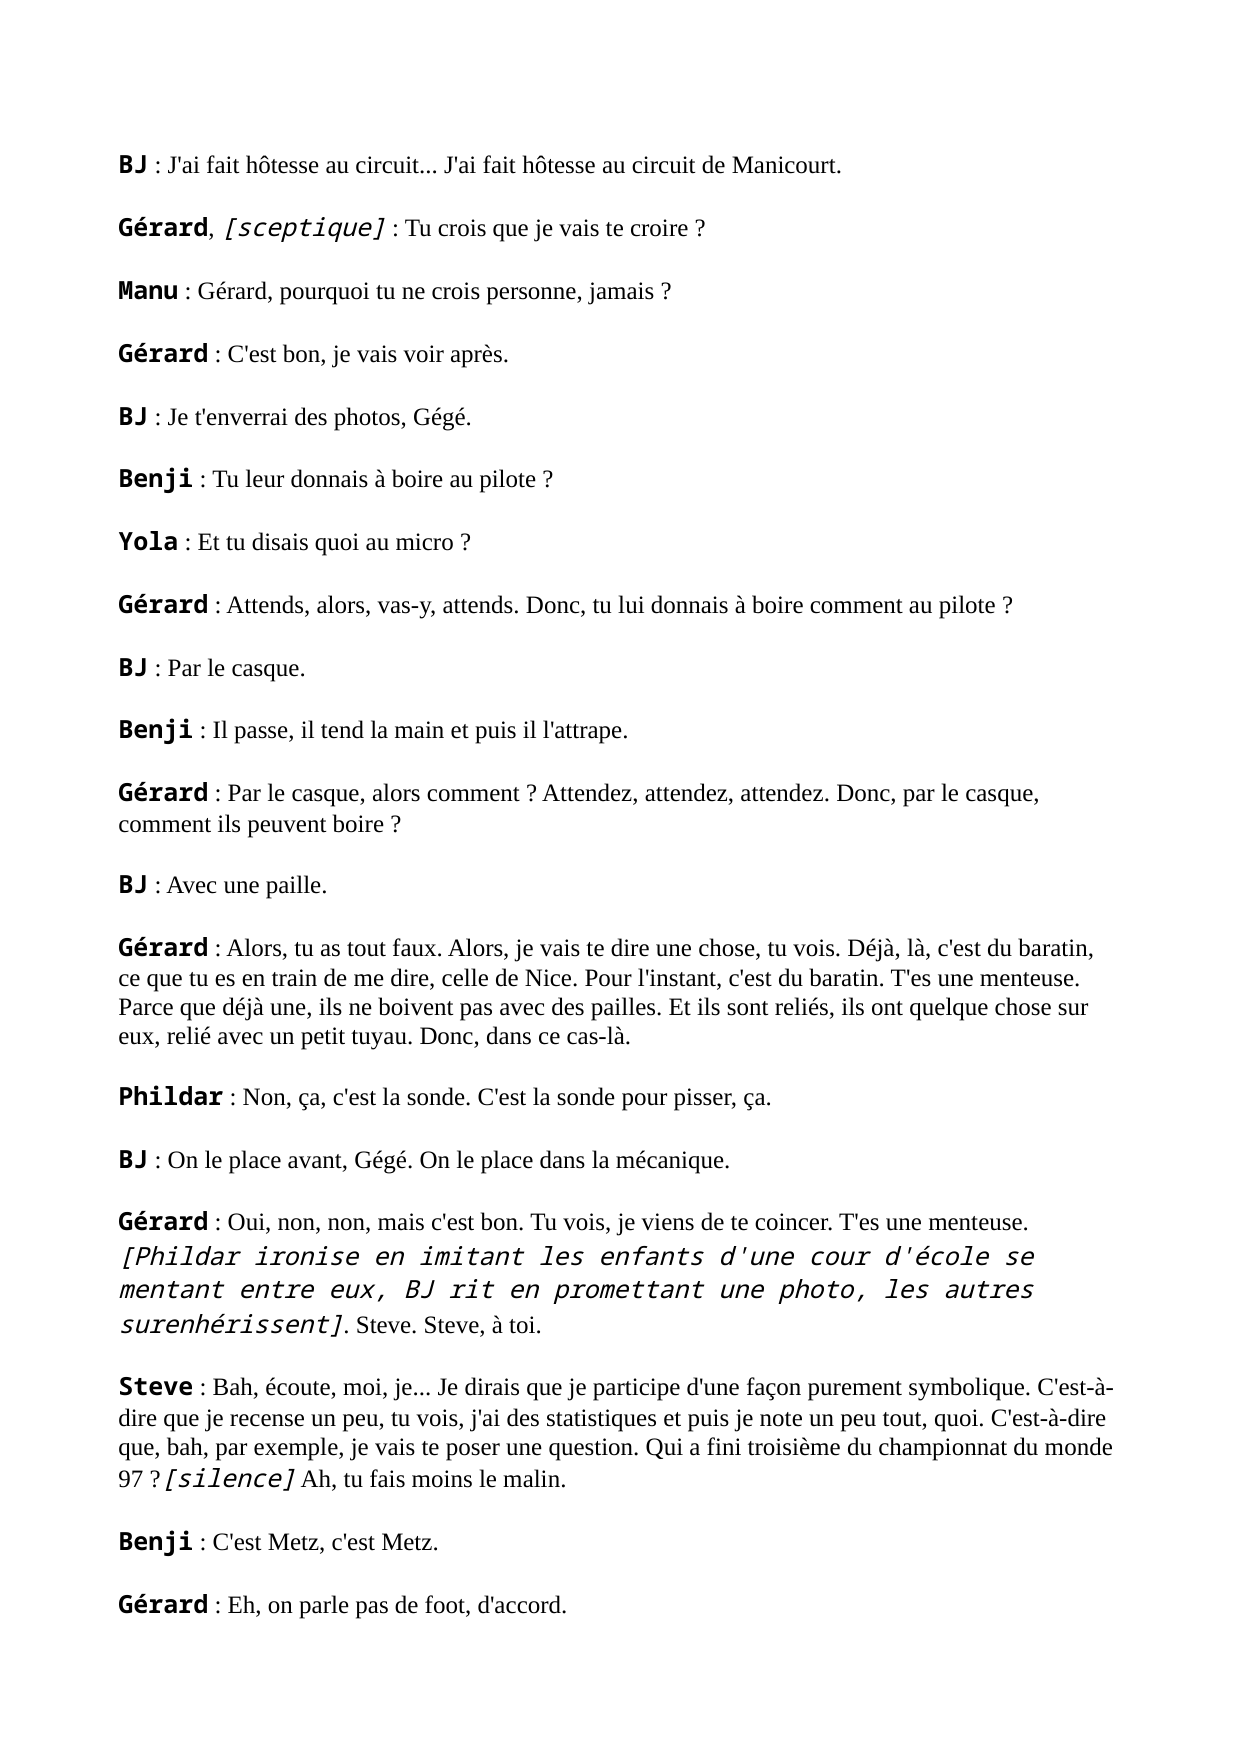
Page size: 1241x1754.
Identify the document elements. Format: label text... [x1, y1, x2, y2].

text Steve : Bah, écoute, moi, je... Je dirais que je participe d'une façon purement symbolique. C'est-à-dire que je recense un peu, tu vois, j'ai des statistiques et puis je note un peu tout, quoi. C'est-à-dire que, bah, par exemple, je vais te poser une question. Qui a fini troisième du championnat du monde 97 ?[silence] Ah, tu fais moins le malin. [118, 1369, 1122, 1495]
text BJ : J'ai fait hôtesse au circuit... J'ai fait hôtesse au circuit de Manicourt. [118, 147, 1122, 181]
text Gérard : Alors, tu as tout faux. Alors, je vais te dire une chose, tu vois. Déjà, là, c'est du baratin, ce que tu es en train de me dire, celle de Nice. Pour l'instant, c'est du baratin. T'es une menteuse. Parce que déjà une, ils ne boivent pas avec des pailles. Et ils sont reliés, ils ont quelque chose sur eux, relié avec un petit tuyau. Donc, dans ce cas-là. [118, 929, 1122, 1050]
text BJ : Je t'enverrai des photos, Gégé. [118, 398, 1122, 432]
text Gérard : Attends, alors, vas-y, attends. Donc, tu lui donnais à boire comment au pilote ? [118, 587, 1122, 621]
text Gérard : Par le casque, alors comment ? Attendez, attendez, attendez. Donc, par le casque, comment ils peuvent boire ? [118, 775, 1122, 838]
text Gérard : C'est bon, je vais voir après. [118, 335, 1122, 369]
text Yola : Et tu disais quoi au micro ? [118, 524, 1122, 558]
text Benji : C'est Metz, c'est Metz. [118, 1523, 1122, 1557]
text Gérard : Oui, non, non, mais c'est bon. Tu vois, je viens de te coincer. T'es une menteuse. [Phildar ironise en imitant les enfants d'une cour d'école se mentant entre eux, BJ rit en promettant une photo, les autres surenhérissent]. Steve. Steve, à toi. [118, 1204, 1122, 1340]
text Gérard, [sceptique] : Tu crois que je vais te croire ? [118, 210, 1122, 244]
text BJ : Avec une paille. [118, 867, 1122, 901]
text Phildar : Non, ça, c'est la sonde. C'est la sonde pour pisser, ça. [118, 1078, 1122, 1112]
text Benji : Il passe, il tend la main et puis il l'attrape. [118, 712, 1122, 746]
text BJ : Par le casque. [118, 649, 1122, 683]
text BJ : On le place avant, Gégé. On le place dans la mécanique. [118, 1141, 1122, 1175]
text Gérard : Eh, on parle pas de foot, d'accord. [118, 1586, 1122, 1620]
text Manu : Gérard, pourquoi tu ne crois personne, jamais ? [118, 272, 1122, 307]
text Benji : Tu leur donnais à boire au pilote ? [118, 461, 1122, 495]
